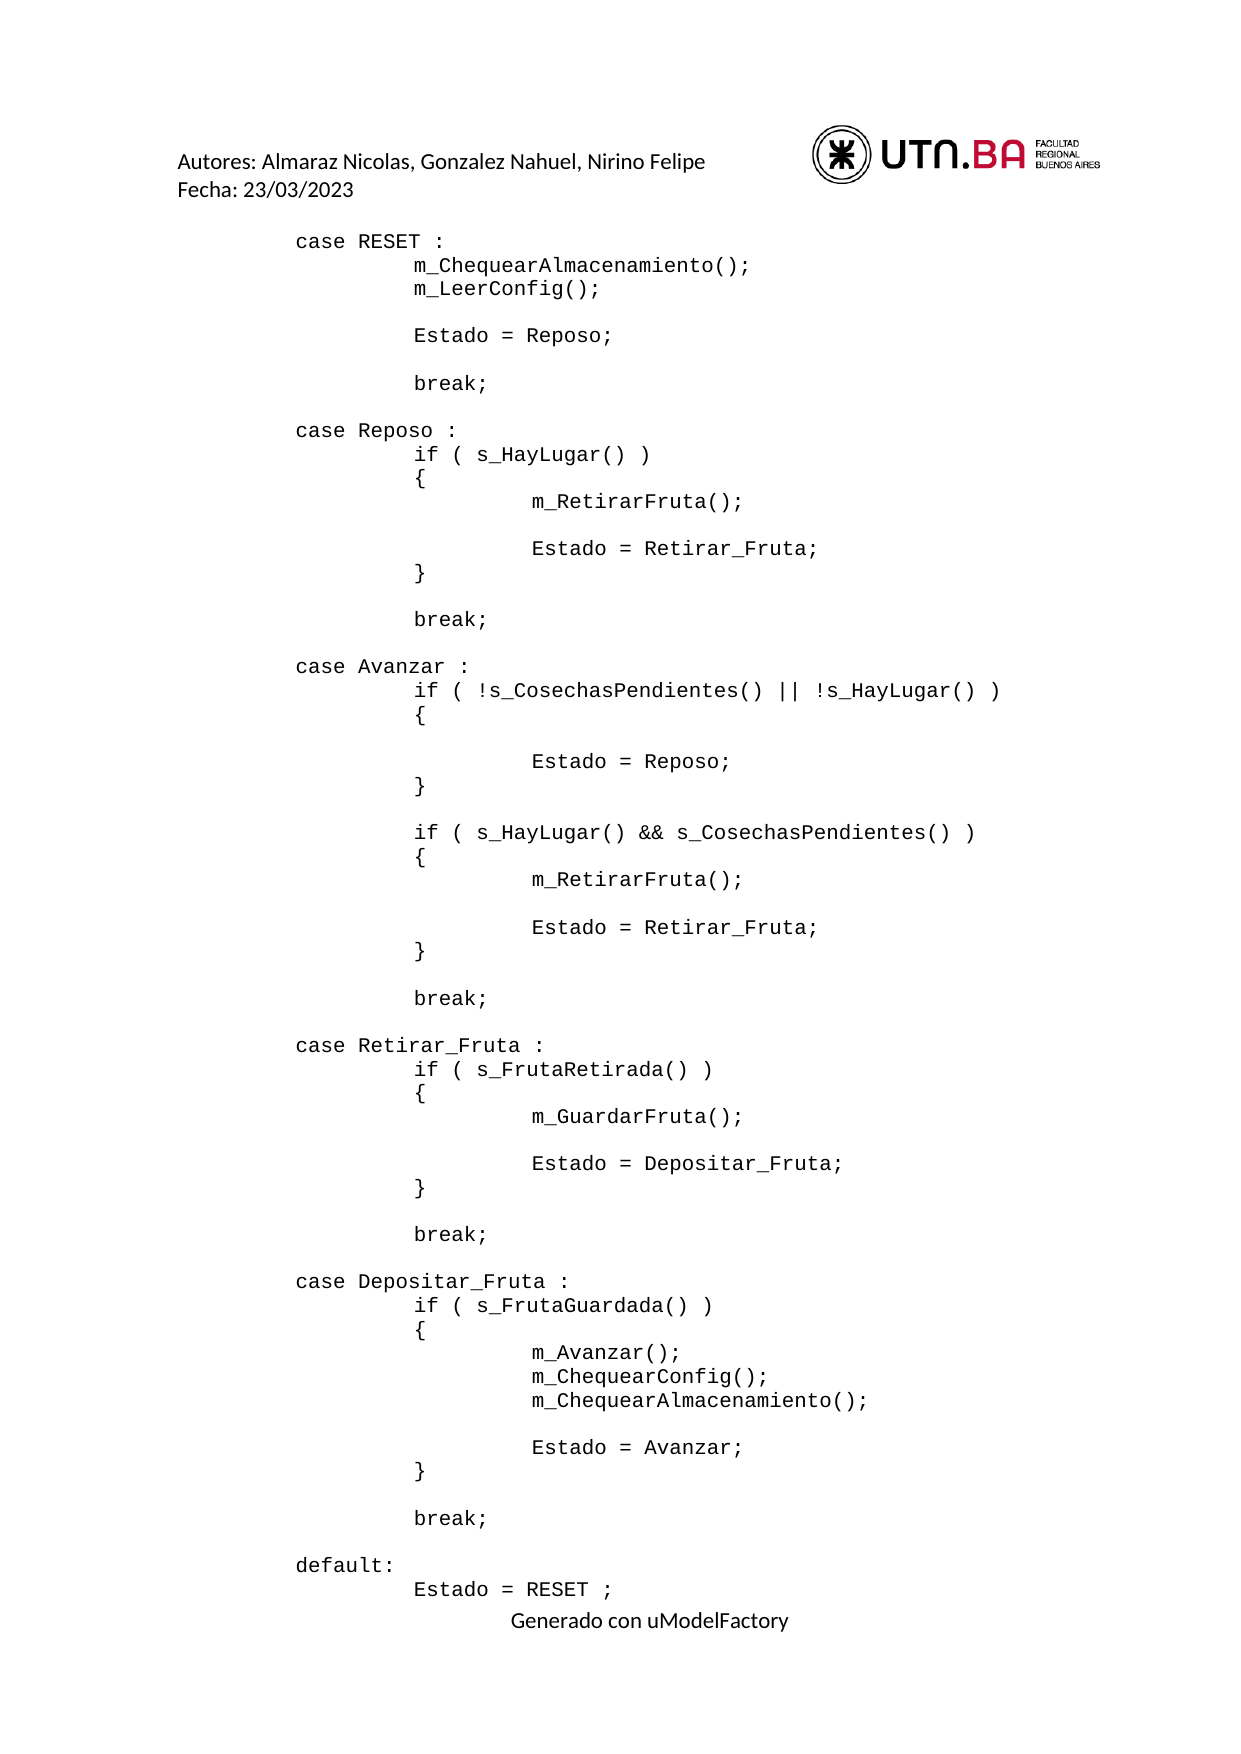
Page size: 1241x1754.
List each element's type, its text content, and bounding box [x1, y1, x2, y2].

text if ( s_HayLugar() ) [177, 444, 1122, 467]
text m_ChequearConfig(); [177, 1366, 1122, 1389]
text Estado = Reposo; [177, 326, 1122, 349]
text m_ChequearAlmacenamiento(); [177, 254, 1122, 278]
text { [177, 1319, 1122, 1342]
text } [177, 940, 1122, 964]
text m_ChequearAlmacenamiento(); [177, 1389, 1122, 1413]
picture [798, 118, 1122, 190]
text break; [177, 373, 1122, 396]
text { [177, 1082, 1122, 1106]
text break; [177, 609, 1122, 633]
text case Avanzar : [177, 657, 1122, 680]
text { [177, 467, 1122, 491]
text m_Avanzar(); [177, 1342, 1122, 1366]
text } [177, 1177, 1122, 1200]
text m_RetirarFruta(); [177, 491, 1122, 515]
text Estado = Depositar_Fruta; [177, 1153, 1122, 1177]
text case Reposo : [177, 420, 1122, 444]
text if ( !s_CosechasPendientes() || !s_HayLugar() ) [177, 680, 1122, 704]
text } [177, 562, 1122, 586]
text Estado = RESET ; [177, 1579, 1122, 1602]
text if ( s_FrutaRetirada() ) [177, 1058, 1122, 1082]
text Estado = Avanzar; [177, 1437, 1122, 1461]
text m_LeerConfig(); [177, 278, 1122, 302]
text Estado = Retirar_Fruta; [177, 538, 1122, 562]
text if ( s_HayLugar() && s_CosechasPendientes() ) [177, 822, 1122, 846]
text break; [177, 1508, 1122, 1531]
text Estado = Retirar_Fruta; [177, 917, 1122, 940]
text default: [177, 1555, 1122, 1579]
text break; [177, 988, 1122, 1011]
text m_GuardarFruta(); [177, 1106, 1122, 1129]
text { [177, 846, 1122, 869]
text Estado = Reposo; [177, 751, 1122, 775]
text } [177, 1461, 1122, 1484]
text if ( s_FrutaGuardada() ) [177, 1295, 1122, 1319]
text case Retirar_Fruta : [177, 1035, 1122, 1058]
text break; [177, 1224, 1122, 1248]
text case Depositar_Fruta : [177, 1271, 1122, 1295]
text } [177, 775, 1122, 798]
text case RESET : [177, 231, 1122, 254]
text { [177, 704, 1122, 727]
text m_RetirarFruta(); [177, 869, 1122, 893]
